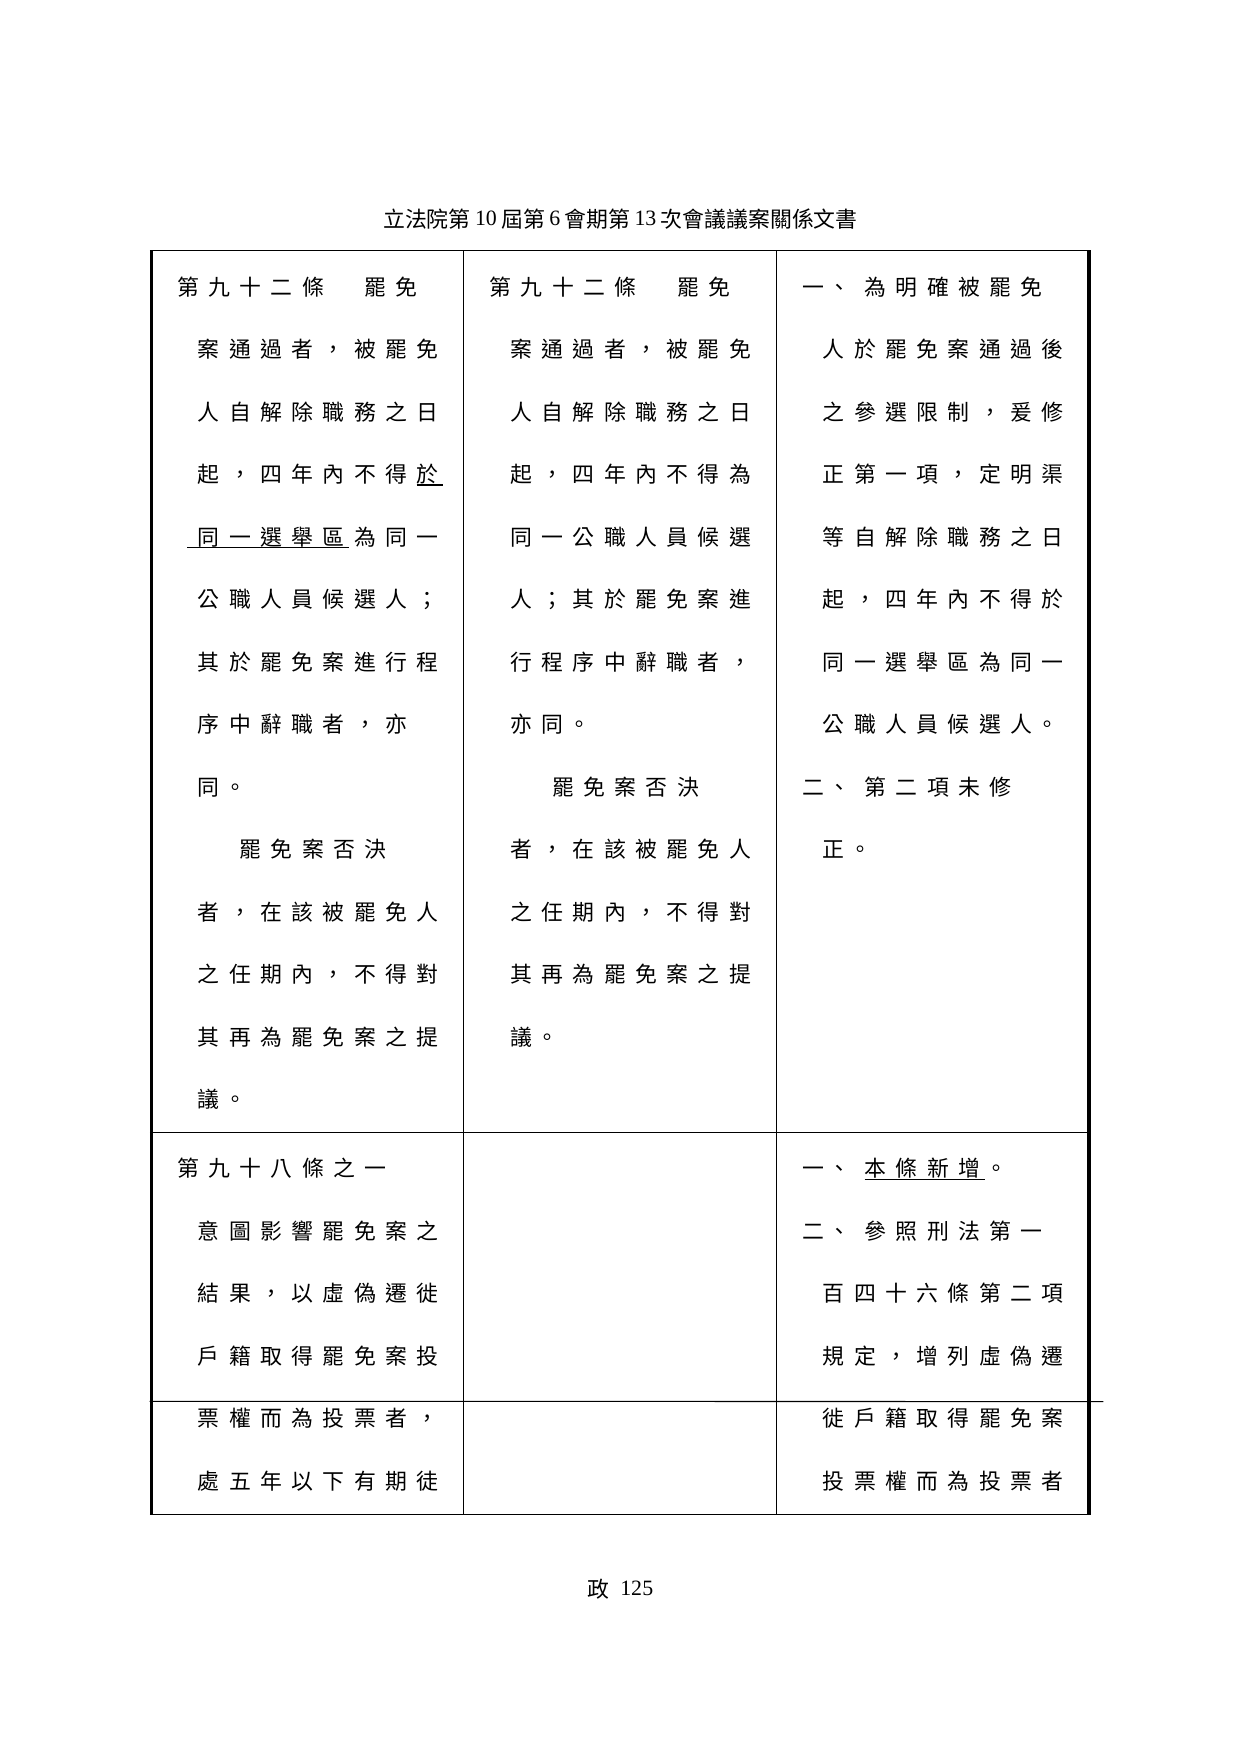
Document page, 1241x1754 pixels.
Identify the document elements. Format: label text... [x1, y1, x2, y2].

table_cell 一、為明確被罷免人於罷免案通過後之參選限制，爰修正第一項，定明渠等自解除職務之日起，四年內不得於同一選舉區為同一公職人員候選人。 二、第二項未修正。 [777, 251, 1087, 1132]
table_cell 第九十二條 罷免案通過者，被罷免人自解除職務之日起，四年內不得於同一選舉區為同一公職人員候選人；其於罷免案進行程序中辭職者，亦同。 罷免案否決者，在該被罷免人之任期內，不得對其再為罷免案之提議。 [153, 251, 463, 1132]
table_cell 一、本條新增。 二、參照刑法第一百四十六條第二項規定，增列虛偽遷 [777, 1133, 1087, 1401]
table_cell 票權而為投票者，處五年以下有期徒 [153, 1402, 463, 1514]
table_cell [464, 1402, 776, 1514]
table_cell 徙戶籍取得罷免案投票權而為投票者 [777, 1403, 1087, 1514]
table_cell 第九十八條之一 意圖影響罷免案之結果，以虛偽遷徙戶籍取得罷免案投 [153, 1133, 463, 1400]
table_cell [464, 1133, 776, 1400]
table_cell 第九十二條 罷免案通過者，被罷免人自解除職務之日起，四年內不得為同一公職人員候選人；其於罷免案進行程序中辭職者，亦同。 罷免案否決者，在該被罷免人之任期內，不得對其再為罷免案之提議。 [464, 251, 776, 1132]
